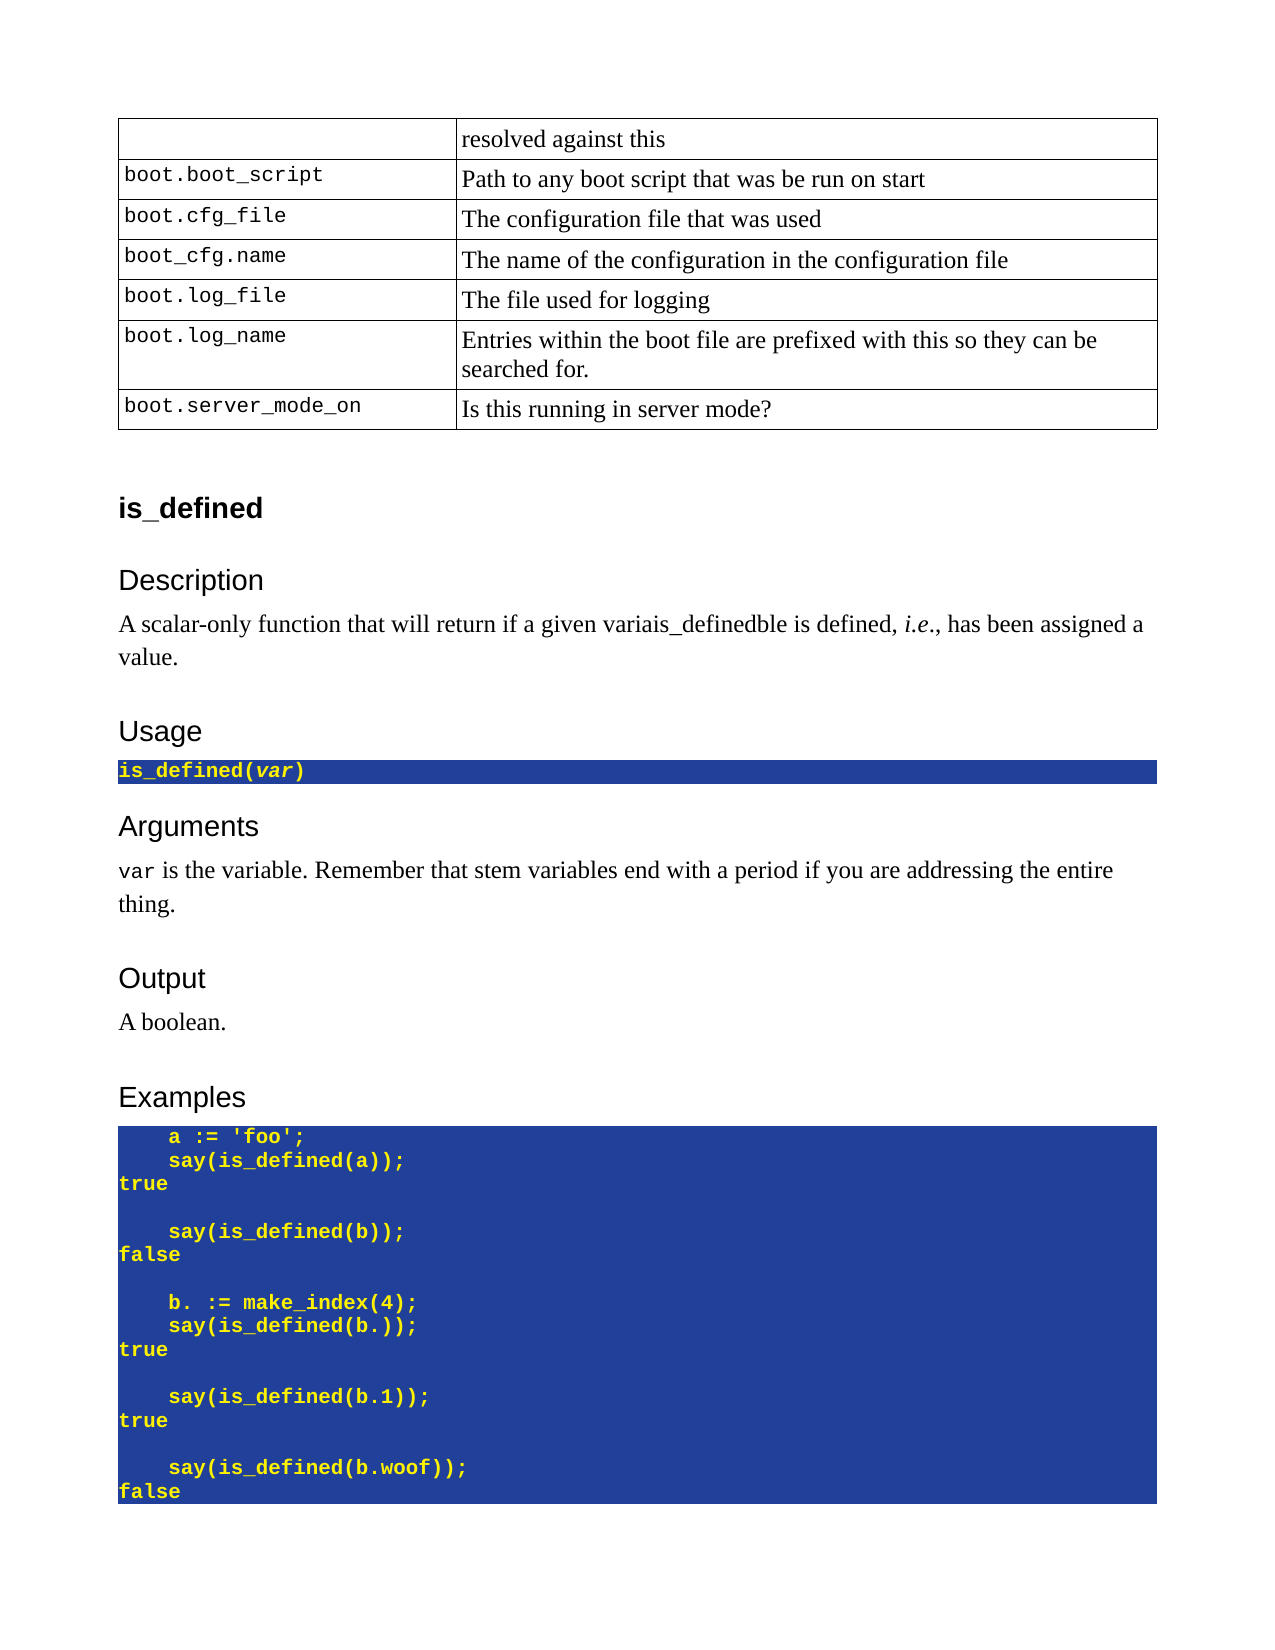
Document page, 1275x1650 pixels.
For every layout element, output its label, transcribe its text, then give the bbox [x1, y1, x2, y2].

text false [118, 1481, 1157, 1504]
text b. := make_index(4); [118, 1292, 1157, 1315]
table_cell The file used for logging [457, 280, 1157, 320]
text say(is_defined(a)); [118, 1150, 1157, 1173]
subtitle is_defined [118, 491, 1157, 525]
table_cell boot_cfg.name [119, 240, 456, 279]
table_cell boot.log_name [119, 321, 456, 389]
table_cell boot.boot_script [119, 160, 456, 199]
table_cell boot.cfg_file [119, 200, 456, 239]
text say(is_defined(b)); [118, 1221, 1157, 1244]
table_cell The configuration file that was used [457, 200, 1157, 239]
table_cell Is this running in server mode? [457, 390, 1157, 429]
subtitle Description [118, 563, 1157, 596]
text true [118, 1173, 1157, 1197]
text var is the variable. Remember that stem variables end with a period if you are addressing the entire thing. [118, 855, 1157, 918]
text true [118, 1410, 1157, 1433]
table_cell The name of the configuration in the configuration file [457, 240, 1157, 279]
table_cell boot.server_mode_on [119, 390, 456, 429]
table_cell Path to any boot script that was be run on start [457, 160, 1157, 199]
text A scalar-only function that will return if a given variais_definedble is defined, i.e., has been assigned a value. [118, 609, 1157, 670]
text true [118, 1339, 1157, 1363]
table_cell boot.log_file [119, 280, 456, 320]
table_cell resolved against this [457, 119, 1157, 158]
subtitle Arguments [118, 809, 1157, 842]
text false [118, 1244, 1157, 1268]
subtitle Examples [118, 1080, 1157, 1114]
text a := 'foo'; [118, 1126, 1157, 1150]
text A boolean. [118, 1007, 1157, 1036]
table_cell [119, 119, 456, 158]
text say(is_defined(b.)); [118, 1315, 1157, 1339]
table_cell Entries within the boot file are prefixed with this so they can be searched for. [457, 321, 1157, 389]
subtitle Output [118, 961, 1157, 995]
text is_defined(var) [118, 760, 1157, 784]
text say(is_defined(b.1)); [118, 1386, 1157, 1410]
text say(is_defined(b.woof)); [118, 1457, 1157, 1481]
subtitle Usage [118, 714, 1157, 748]
